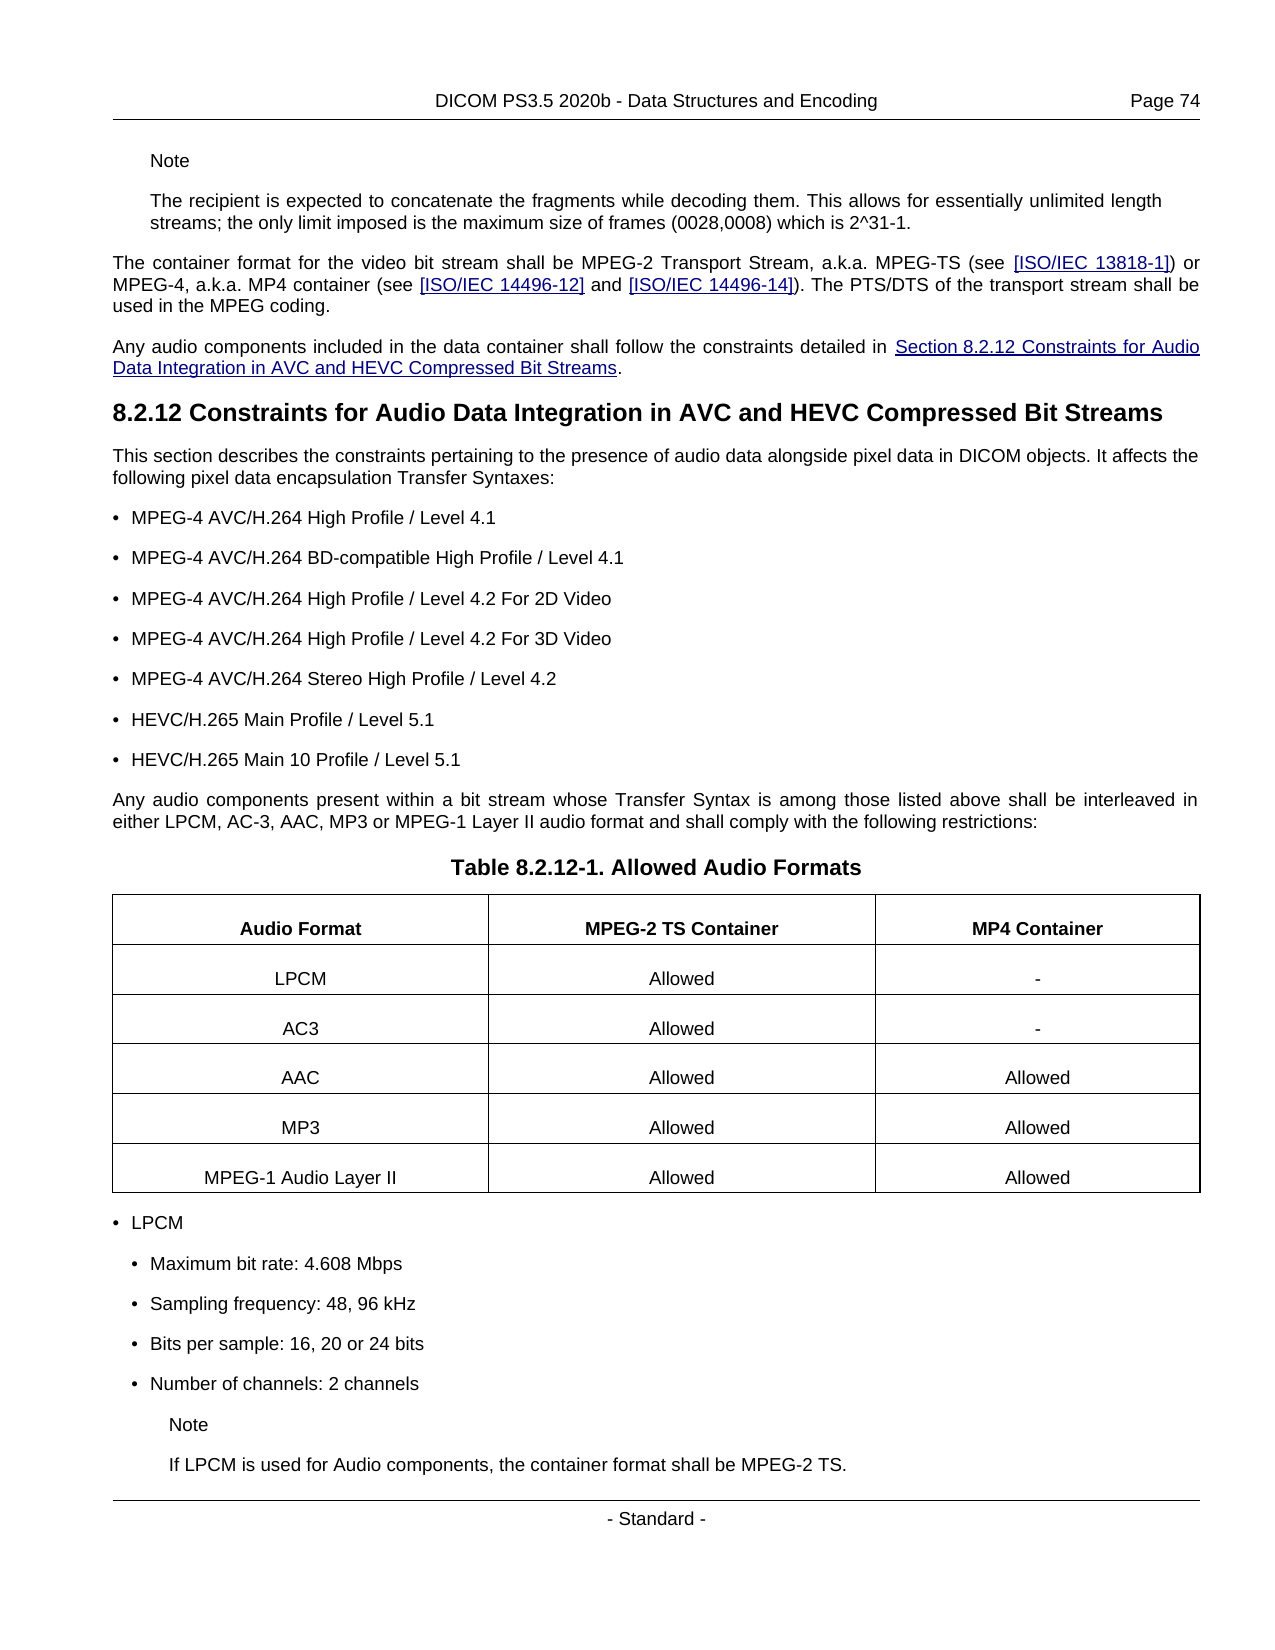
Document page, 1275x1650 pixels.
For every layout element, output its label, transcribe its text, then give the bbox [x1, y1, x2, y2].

table_cell AAC [113, 1044, 488, 1093]
table_cell MPEG-1 Audio Layer II [113, 1144, 488, 1192]
text • HEVC/H.265 Main Profile / Level 5.1 [112, 708, 1200, 730]
text • Maximum bit rate: 4.608 Mbps [131, 1252, 1200, 1274]
table_cell Allowed [489, 945, 875, 993]
text The container format for the video bit stream shall be MPEG-2 Transport Stream, a.k.a. MPEG-TS (see [ISO/IEC 13818-1]) or MPEG-4, a.k.a. MP4 container (see [ISO/IEC 14496-12] and [ISO/IEC 14496-14]). The PTS/DTS of the transport stream shall be used in the MPEG coding. [112, 252, 1200, 317]
table_cell AC3 [113, 995, 488, 1043]
text • Sampling frequency: 48, 96 kHz [131, 1293, 1200, 1314]
text • MPEG-4 AVC/H.264 Stereo High Profile / Level 4.2 [112, 668, 1200, 690]
text Any audio components included in the data container shall follow the constraints detailed in Section 8.2.12 Constraints for Audio Data Integration in AVC and HEVC Compressed Bit Streams. [112, 336, 1200, 379]
text Table 8.2.12-1. Allowed Audio Formats [112, 855, 1200, 881]
table_header Audio Format [113, 895, 488, 944]
text Note [150, 150, 1162, 172]
table_cell Allowed [489, 1094, 875, 1142]
text • Number of channels: 2 channels [131, 1373, 1200, 1395]
text • MPEG-4 AVC/H.264 BD-compatible High Profile / Level 4.1 [112, 547, 1200, 569]
text • MPEG-4 AVC/H.264 High Profile / Level 4.2 For 2D Video [112, 587, 1200, 609]
table_header MPEG-2 TS Container [489, 895, 875, 944]
table_cell MP3 [113, 1094, 488, 1142]
table_header MP4 Container [876, 895, 1199, 944]
text • HEVC/H.265 Main 10 Profile / Level 5.1 [112, 749, 1200, 770]
text • LPCM [112, 1212, 1200, 1233]
table_cell Allowed [489, 1144, 875, 1192]
table_cell Allowed [489, 995, 875, 1043]
text If LPCM is used for Audio components, the container format shall be MPEG-2 TS. [169, 1454, 1162, 1475]
table_cell Allowed [876, 1144, 1199, 1192]
text • MPEG-4 AVC/H.264 High Profile / Level 4.2 For 3D Video [112, 628, 1200, 649]
text This section describes the constraints pertaining to the presence of audio data alongside pixel data in DICOM objects. It affects the following pixel data encapsulation Transfer Syntaxes: [112, 445, 1200, 488]
text Any audio components present within a bit stream whose Transfer Syntax is among those listed above shall be interleaved in either LPCM, AC-3, AAC, MP3 or MPEG-1 Layer II audio format and shall comply with the following restrictions: [112, 789, 1200, 832]
text 8.2.12 Constraints for Audio Data Integration in AVC and HEVC Compressed Bit Streams [112, 397, 1200, 426]
text • Bits per sample: 16, 20 or 24 bits [131, 1333, 1200, 1354]
text The recipient is expected to concatenate the fragments while decoding them. This allows for essentially unlimited length streams; the only limit imposed is the maximum size of frames (0028,0008) which is 2^31-1. [150, 190, 1162, 233]
table_cell - [876, 995, 1199, 1043]
table_cell Allowed [876, 1044, 1199, 1093]
text Note [169, 1413, 1162, 1435]
table_cell - [876, 945, 1199, 993]
text • MPEG-4 AVC/H.264 High Profile / Level 4.1 [112, 507, 1200, 528]
table_cell Allowed [489, 1044, 875, 1093]
table_cell LPCM [113, 945, 488, 993]
table_cell Allowed [876, 1094, 1199, 1142]
